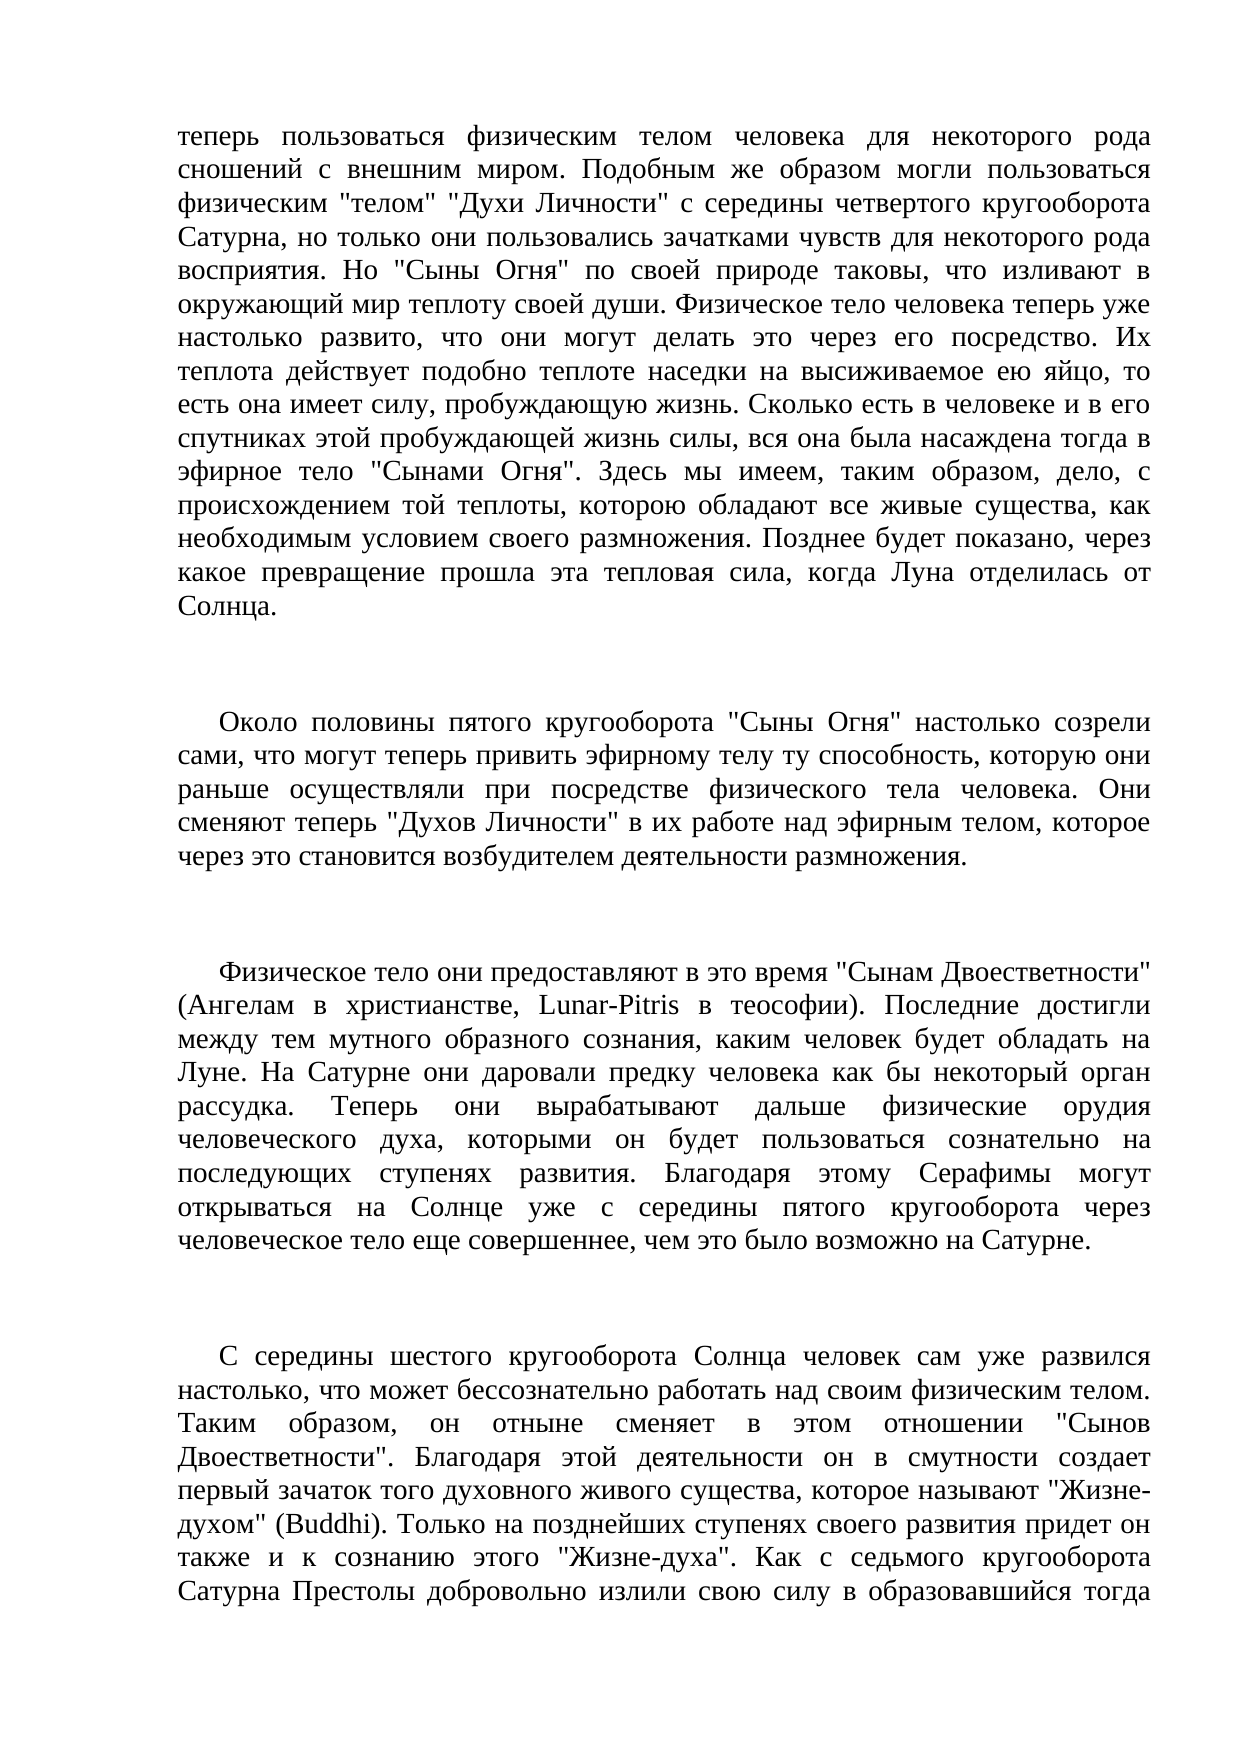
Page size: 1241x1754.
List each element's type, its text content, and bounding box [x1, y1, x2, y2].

text Около половины пятого кругооборота "Сыны Огня" настолько созрели сами, что могут теперь привить эфирному телу ту способность, которую они раньше осуществляли при посредстве физического тела человека. Они сменяют теперь "Духов Личности" в их работе над эфирным телом, которое через это становится возбудителем деятельности размножения. [177, 704, 1152, 871]
text Физическое тело они предоставляют в это время "Сынам Двоестветности" (Ангелам в христианстве, Lunar-Pitris в теософии). Последние достигли между тем мутного образного сознания, каким человек будет обладать на Луне. На Сатурне они даровали предку человека как бы некоторый орган рассудка. Теперь они вырабатывают дальше физические орудия человеческого духа, которыми он будет пользоваться сознательно на последующих ступенях развития. Благодаря этому Серафимы могут открываться на Солнце уже с середины пятого кругооборота через человеческое тело еще совершеннее, чем это было возможно на Сатурне. [177, 954, 1152, 1256]
text С середины шестого кругооборота Солнца человек сам уже развился настолько, что может бессознательно работать над своим физическим телом. Таким образом, он отныне сменяет в этом отношении "Сынов Двоестветности". Благодаря этой деятельности он в смутности создает первый зачаток того духовного живого существа, которое называют "Жизне-духом" (Buddhi). Только на позднейших ступенях своего развития придет он также и к сознанию этого "Жизне-духа". Как с седьмого кругооборота Сатурна Престолы добровольно излили свою силу в образовавшийся тогда [177, 1338, 1152, 1607]
text теперь пользоваться физическим телом человека для некоторого рода сношений с внешним миром. Подобным же образом могли пользоваться физическим "телом" "Духи Личности" с середины четвертого кругооборота Сатурна, но только они пользовались зачатками чувств для некоторого рода восприятия. Но "Сыны Огня" по своей природе таковы, что изливают в окружающий мир теплоту своей души. Физическое тело человека теперь уже настолько развито, что они могут делать это через его посредство. Их теплота действует подобно теплоте наседки на высиживаемое ею яйцо, то есть она имеет силу, пробуждающую жизнь. Сколько есть в человеке и в его спутниках этой пробуждающей жизнь силы, вся она была насаждена тогда в эфирное тело "Сынами Огня". Здесь мы имеем, таким образом, дело, с происхождением той теплоты, которою обладают все живые существа, как необходимым условием своего размножения. Позднее будет показано, через какое превращение прошла эта тепловая сила, когда Луна отделилась от Солнца. [177, 118, 1152, 621]
